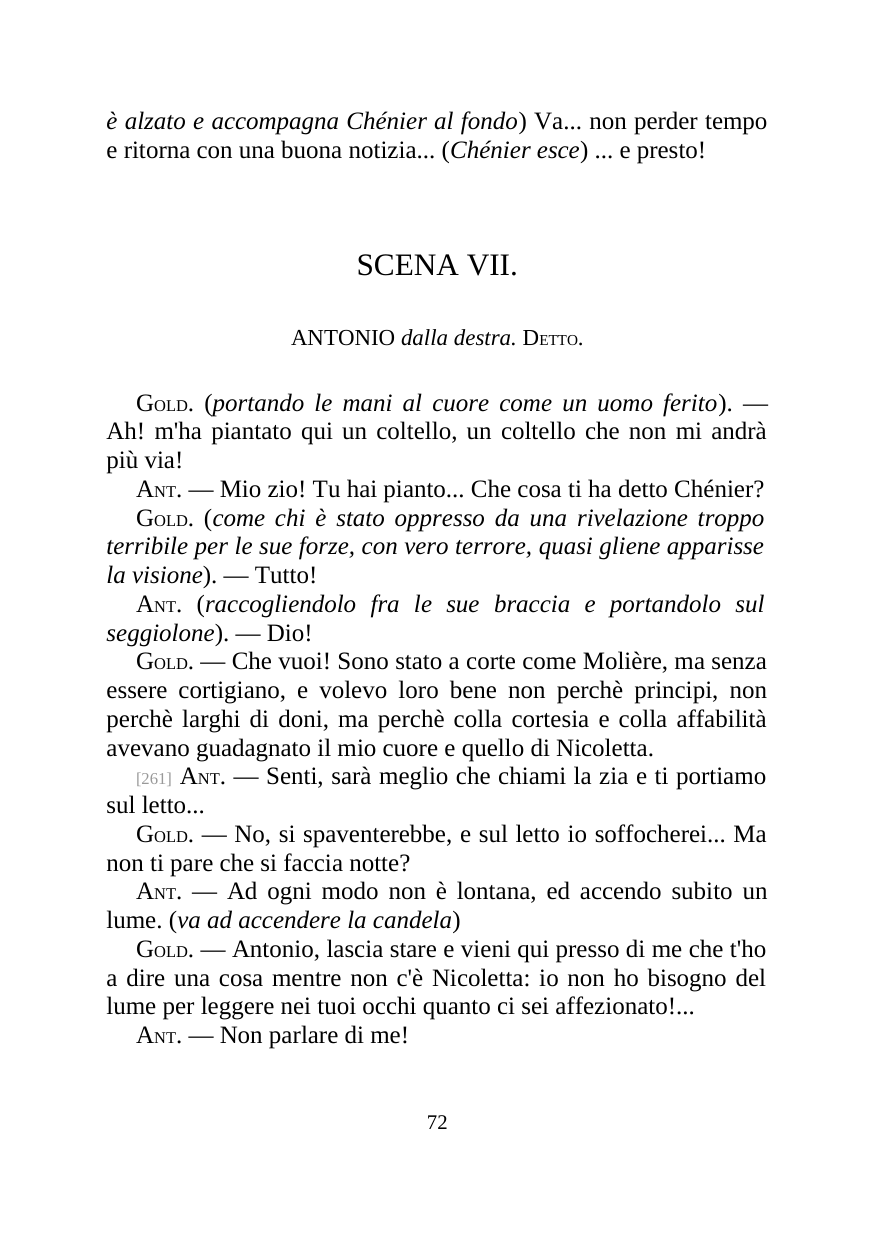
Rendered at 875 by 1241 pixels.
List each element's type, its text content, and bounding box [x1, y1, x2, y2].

text Gold. (portando le mani al cuore come un uomo ferito). — Ah! m'ha piantato qui un coltello, un coltello che non mi andrà più via! [106, 388, 768, 474]
text Gold. — Antonio, lascia stare e vieni qui presso di me che t'ho a dire una cosa mentre non c'è Nicoletta: io non ho bisogno del lume per leggere nei tuoi occhi quanto ci sei affezionato!... [106, 934, 768, 1020]
text ANTONIO dalla destra. Detto. [106, 324, 768, 350]
text Ant. — Mio zio! Tu hai pianto... Che cosa ti ha detto Chénier? [106, 474, 768, 503]
text è alzato e accompagna Chénier al fondo) Va... non perder tempo e ritorna con una buona notizia... (Chénier esce) ... e presto! [106, 106, 768, 164]
text Gold. (come chi è stato oppresso da una rivelazione troppo terribile per le sue forze, con vero terrore, quasi gliene apparisse la visione). — Tutto! [106, 503, 768, 589]
text Ant. — Ad ogni modo non è lontana, ed accendo subito un lume. (va ad accendere la candela) [106, 876, 768, 934]
text Ant. (raccogliendolo fra le sue braccia e portandolo sul seggiolone). — Dio! [106, 589, 768, 646]
text [261] Ant. — Senti, sarà meglio che chiami la zia e ti portiamo sul letto... [106, 761, 768, 819]
text Ant. — Non parlare di me! [106, 1020, 768, 1049]
text Gold. — Che vuoi! Sono stato a corte come Molière, ma senza essere cortigiano, e volevo loro bene non perchè principi, non perchè larghi di doni, ma perchè colla cortesia e colla affabilità avevano guadagnato il mio cuore e quello di Nicoletta. [106, 646, 768, 761]
text Gold. — No, si spaventerebbe, e sul letto io soffocherei... Ma non ti pare che si faccia notte? [106, 819, 768, 876]
subtitle SCENA VII. [106, 246, 768, 282]
